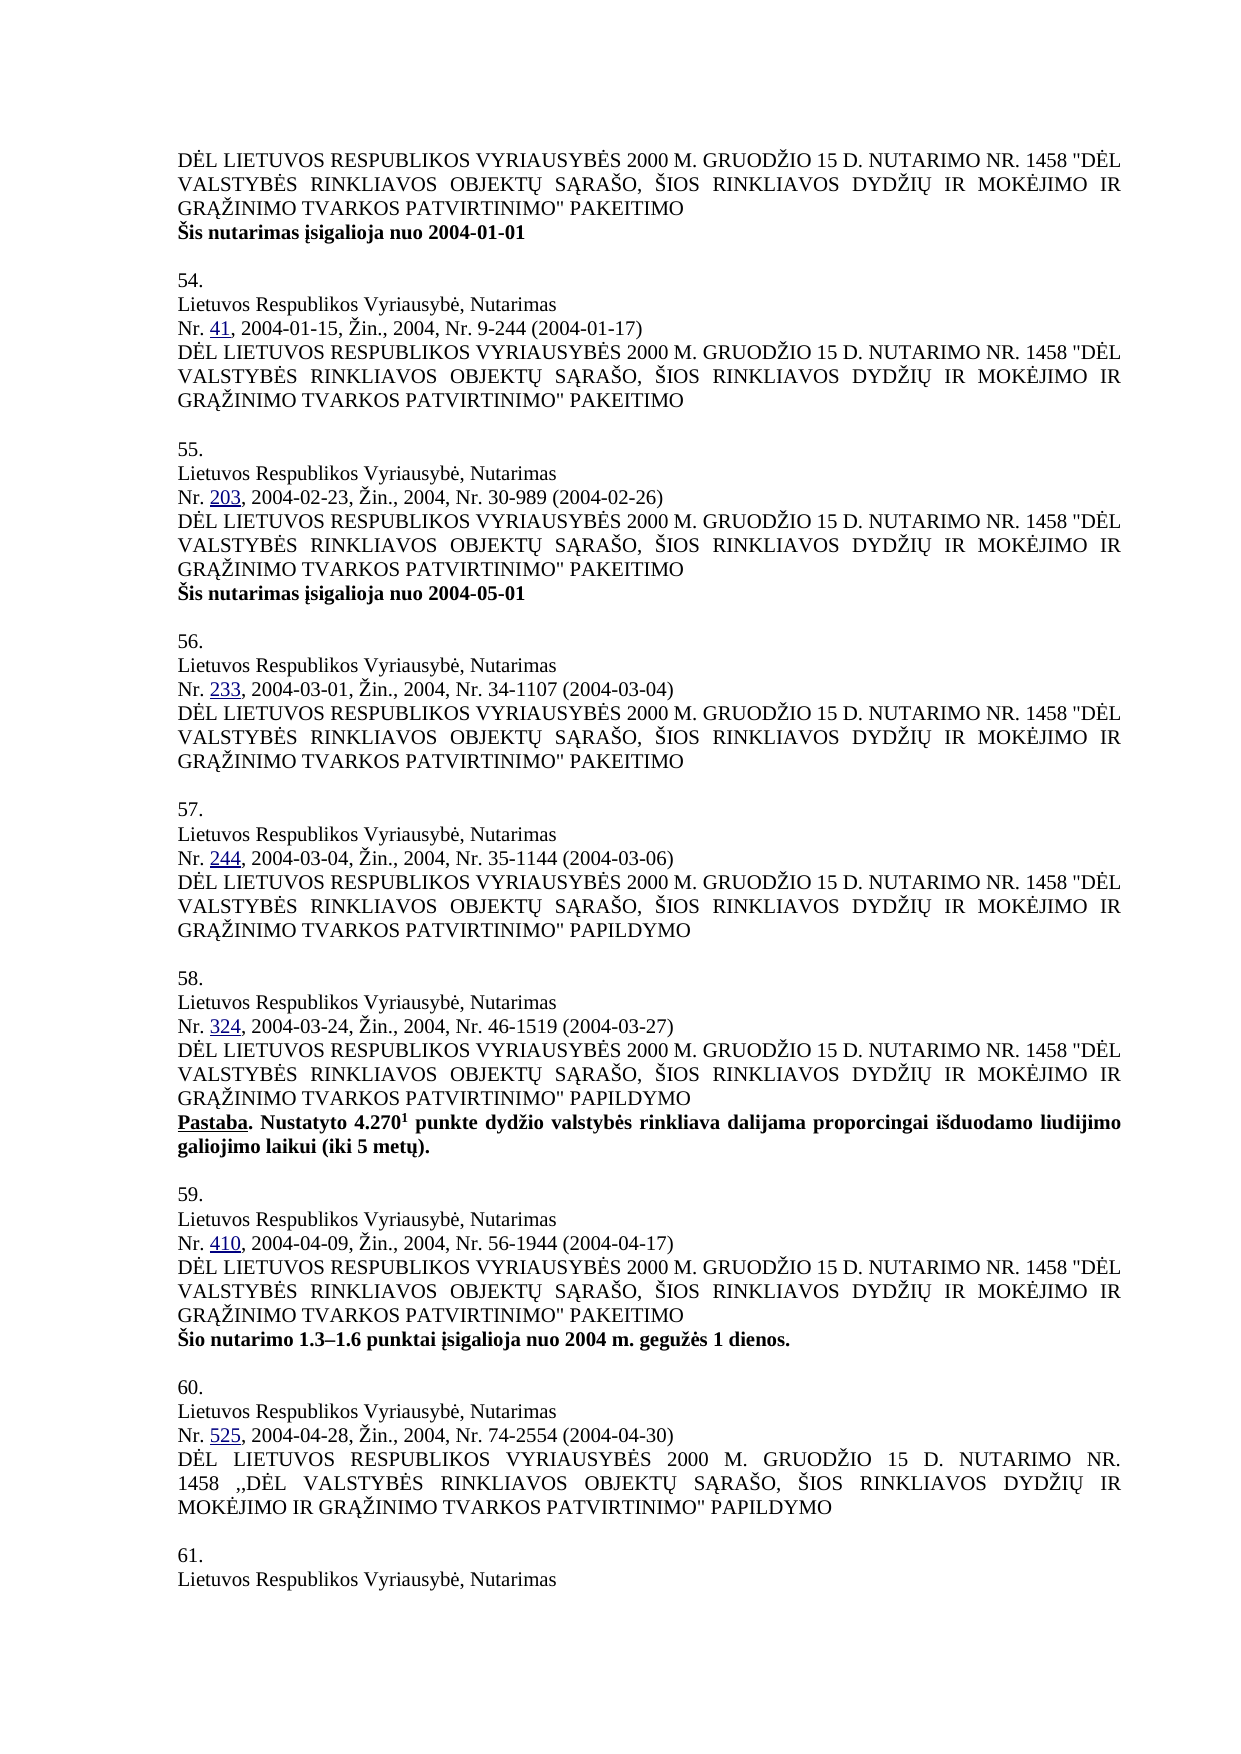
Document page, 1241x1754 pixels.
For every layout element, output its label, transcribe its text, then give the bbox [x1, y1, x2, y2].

text 58. [177, 966, 1122, 990]
text Šio nutarimo 1.3–1.6 punktai įsigalioja nuo 2004 m. gegužės 1 dienos. [177, 1327, 1122, 1351]
text Lietuvos Respublikos Vyriausybė, Nutarimas [177, 653, 1122, 677]
text Lietuvos Respublikos Vyriausybė, Nutarimas [177, 1399, 1122, 1423]
text Nr. 410, 2004-04-09, Žin., 2004, Nr. 56-1944 (2004-04-17) [177, 1231, 1122, 1254]
text Lietuvos Respublikos Vyriausybė, Nutarimas [177, 292, 1122, 316]
text Lietuvos Respublikos Vyriausybė, Nutarimas [177, 1567, 1122, 1591]
text 60. [177, 1375, 1122, 1399]
text DĖL LIETUVOS RESPUBLIKOS VYRIAUSYBĖS 2000 M. GRUODŽIO 15 D. NUTARIMO NR. 1458 "DĖL VALSTYBĖS RINKLIAVOS OBJEKTŲ SĄRAŠO, ŠIOS RINKLIAVOS DYDŽIŲ IR MOKĖJIMO IR GRĄŽINIMO TVARKOS PATVIRTINIMO" PAPILDYMO [177, 1038, 1122, 1110]
text Lietuvos Respublikos Vyriausybė, Nutarimas [177, 1206, 1122, 1231]
text Nr. 324, 2004-03-24, Žin., 2004, Nr. 46-1519 (2004-03-27) [177, 1014, 1122, 1038]
text Nr. 41, 2004-01-15, Žin., 2004, Nr. 9-244 (2004-01-17) [177, 316, 1122, 340]
text DĖL LIETUVOS RESPUBLIKOS VYRIAUSYBĖS 2000 M. GRUODŽIO 15 D. NUTARIMO NR. 1458 "DĖL VALSTYBĖS RINKLIAVOS OBJEKTŲ SĄRAŠO, ŠIOS RINKLIAVOS DYDŽIŲ IR MOKĖJIMO IR GRĄŽINIMO TVARKOS PATVIRTINIMO" PAKEITIMO [177, 340, 1122, 412]
text Šis nutarimas įsigalioja nuo 2004-05-01 [177, 581, 1122, 605]
text 55. [177, 436, 1122, 461]
text DĖL LIETUVOS RESPUBLIKOS VYRIAUSYBĖS 2000 M. GRUODŽIO 15 D. NUTARIMO NR. 1458 "DĖL VALSTYBĖS RINKLIAVOS OBJEKTŲ SĄRAŠO, ŠIOS RINKLIAVOS DYDŽIŲ IR MOKĖJIMO IR GRĄŽINIMO TVARKOS PATVIRTINIMO" PAKEITIMO [177, 1254, 1122, 1327]
text Pastaba. Nustatyto 4.2701 punkte dydžio valstybės rinkliava dalijama proporcingai išduodamo liudijimo galiojimo laikui (iki 5 metų). [177, 1110, 1122, 1158]
text Lietuvos Respublikos Vyriausybė, Nutarimas [177, 990, 1122, 1014]
text DĖL LIETUVOS RESPUBLIKOS VYRIAUSYBĖS 2000 M. GRUODŽIO 15 D. NUTARIMO NR. 1458 "DĖL VALSTYBĖS RINKLIAVOS OBJEKTŲ SĄRAŠO, ŠIOS RINKLIAVOS DYDŽIŲ IR MOKĖJIMO IR GRĄŽINIMO TVARKOS PATVIRTINIMO" PAKEITIMO [177, 509, 1122, 581]
text 54. [177, 268, 1122, 292]
text DĖL LIETUVOS RESPUBLIKOS VYRIAUSYBĖS 2000 M. GRUODŽIO 15 D. NUTARIMO NR. 1458 "DĖL VALSTYBĖS RINKLIAVOS OBJEKTŲ SĄRAŠO, ŠIOS RINKLIAVOS DYDŽIŲ IR MOKĖJIMO IR GRĄŽINIMO TVARKOS PATVIRTINIMO" PAKEITIMO [177, 701, 1122, 773]
text DĖL LIETUVOS RESPUBLIKOS VYRIAUSYBĖS 2000 M. GRUODŽIO 15 D. NUTARIMO NR. 1458 ,,DĖL VALSTYBĖS RINKLIAVOS OBJEKTŲ SĄRAŠO, ŠIOS RINKLIAVOS DYDŽIŲ IR MOKĖJIMO IR GRĄŽINIMO TVARKOS PATVIRTINIMO" PAPILDYMO [177, 1447, 1122, 1519]
text Nr. 525, 2004-04-28, Žin., 2004, Nr. 74-2554 (2004-04-30) [177, 1423, 1122, 1447]
text Nr. 203, 2004-02-23, Žin., 2004, Nr. 30-989 (2004-02-26) [177, 484, 1122, 509]
text DĖL LIETUVOS RESPUBLIKOS VYRIAUSYBĖS 2000 M. GRUODŽIO 15 D. NUTARIMO NR. 1458 "DĖL VALSTYBĖS RINKLIAVOS OBJEKTŲ SĄRAŠO, ŠIOS RINKLIAVOS DYDŽIŲ IR MOKĖJIMO IR GRĄŽINIMO TVARKOS PATVIRTINIMO" PAKEITIMO [177, 148, 1122, 220]
text 56. [177, 629, 1122, 653]
text DĖL LIETUVOS RESPUBLIKOS VYRIAUSYBĖS 2000 M. GRUODŽIO 15 D. NUTARIMO NR. 1458 "DĖL VALSTYBĖS RINKLIAVOS OBJEKTŲ SĄRAŠO, ŠIOS RINKLIAVOS DYDŽIŲ IR MOKĖJIMO IR GRĄŽINIMO TVARKOS PATVIRTINIMO" PAPILDYMO [177, 869, 1122, 942]
text Nr. 244, 2004-03-04, Žin., 2004, Nr. 35-1144 (2004-03-06) [177, 846, 1122, 869]
text 59. [177, 1182, 1122, 1206]
text Lietuvos Respublikos Vyriausybė, Nutarimas [177, 821, 1122, 846]
text Šis nutarimas įsigalioja nuo 2004-01-01 [177, 220, 1122, 244]
text Lietuvos Respublikos Vyriausybė, Nutarimas [177, 461, 1122, 484]
text 57. [177, 797, 1122, 821]
text Nr. 233, 2004-03-01, Žin., 2004, Nr. 34-1107 (2004-03-04) [177, 677, 1122, 701]
text 61. [177, 1543, 1122, 1567]
